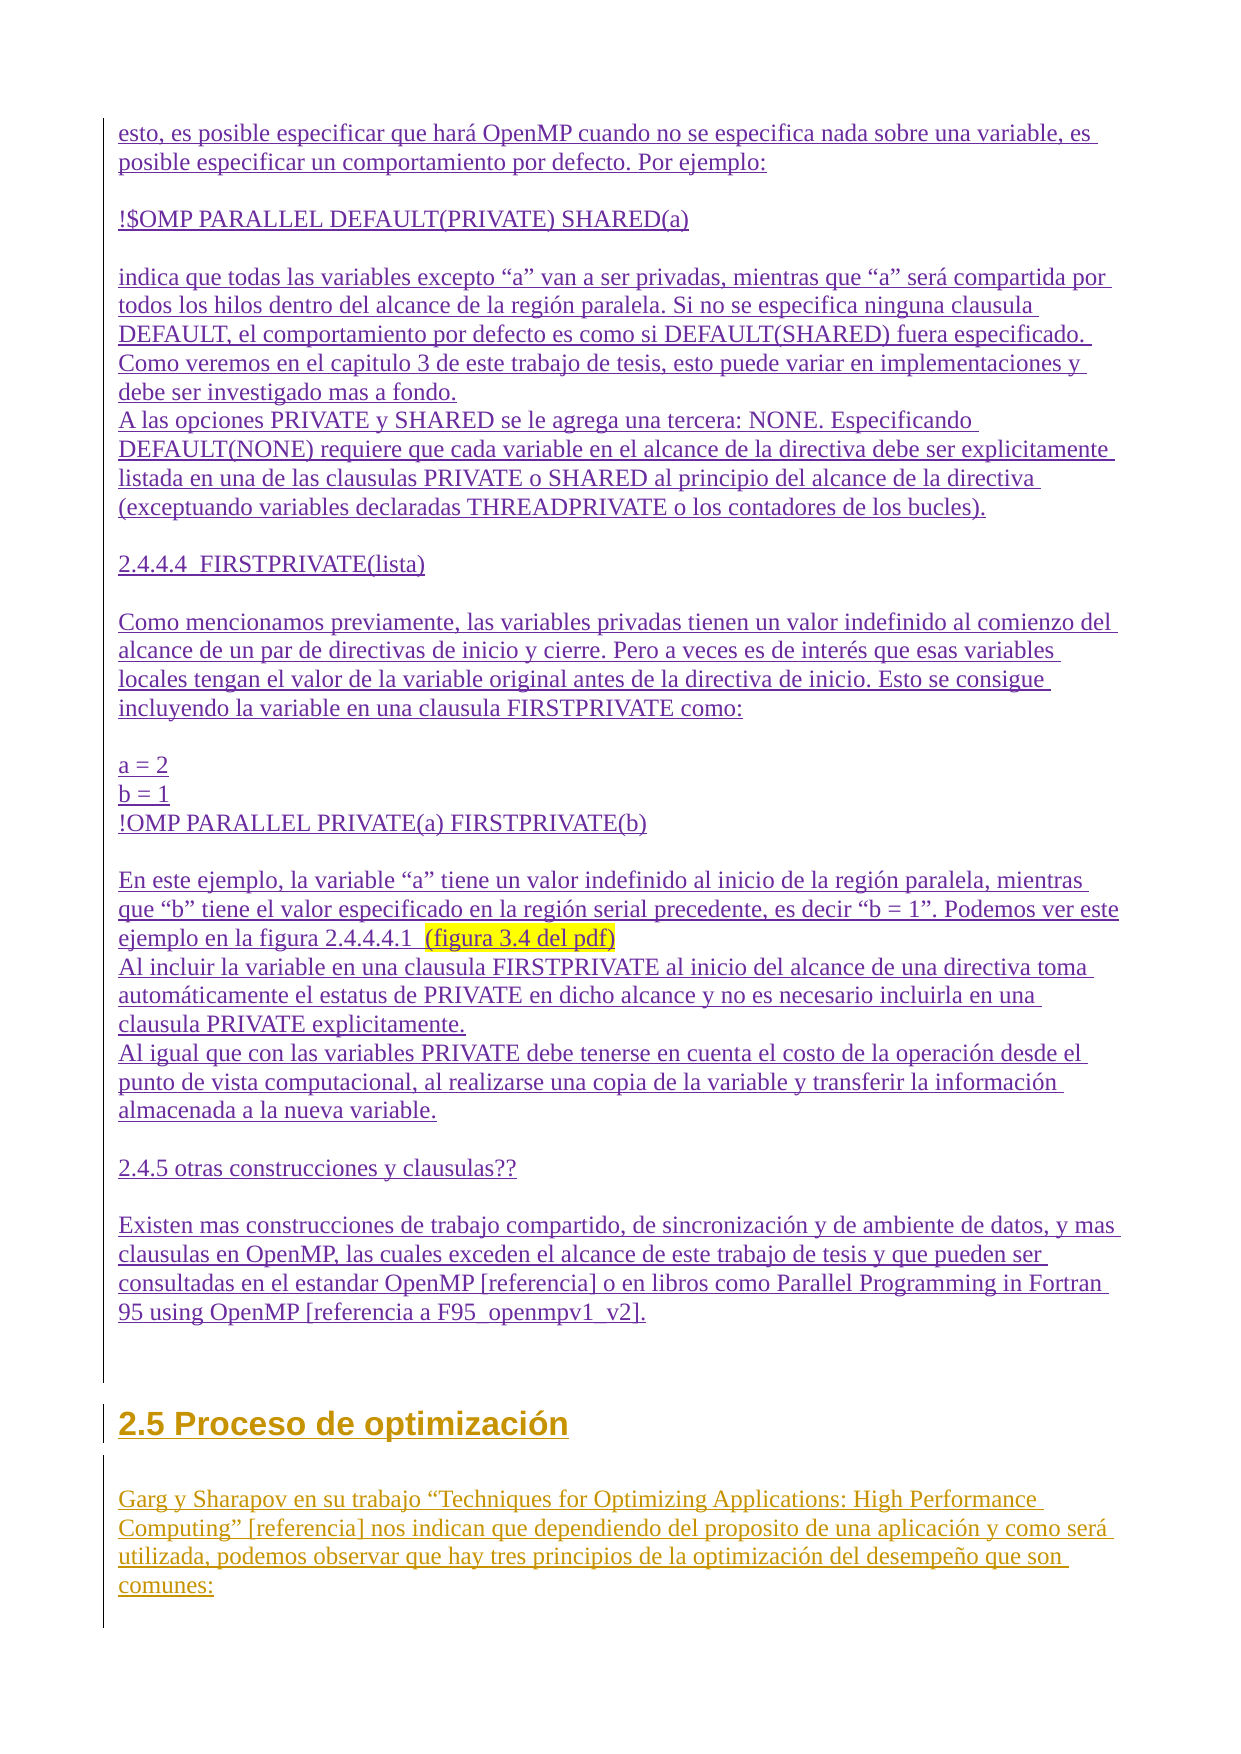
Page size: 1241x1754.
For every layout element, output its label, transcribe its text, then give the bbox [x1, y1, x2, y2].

text Como mencionamos previamente, las variables privadas tienen un valor indefinido al comienzo del alcance de un par de directivas de inicio y cierre. Pero a veces es de interés que esas variables locales tengan el valor de la variable original antes de la directiva de inicio. Esto se consigue incluyendo la variable en una clausula FIRSTPRIVATE como: [118, 607, 1122, 722]
text Al incluir la variable en una clausula FIRSTPRIVATE al inicio del alcance de una directiva toma automáticamente el estatus de PRIVATE en dicho alcance y no es necesario incluirla en una clausula PRIVATE explicitamente. [118, 952, 1122, 1038]
text b = 1 [118, 779, 1122, 808]
text 2.4.5 otras construcciones y clausulas?? [118, 1153, 1122, 1182]
subtitle 2.5 Proceso de optimización [118, 1404, 1122, 1443]
text En este ejemplo, la variable “a” tiene un valor indefinido al inicio de la región paralela, mientras que “b” tiene el valor especificado en la región serial precedente, es decir “b = 1”. Podemos ver este ejemplo en la figura 2.4.4.4.1 (figura 3.4 del pdf) [118, 866, 1122, 952]
text a = 2 [118, 751, 1122, 779]
text Existen mas construcciones de trabajo compartido, de sincronización y de ambiente de datos, y mas clausulas en OpenMP, las cuales exceden el alcance de este trabajo de tesis y que pueden ser consultadas en el estandar OpenMP [referencia] o en libros como Parallel Programming in Fortran 95 using OpenMP [referencia a F95_openmpv1_v2]. [118, 1211, 1122, 1326]
text 2.4.4.4 FIRSTPRIVATE(lista) [118, 549, 1122, 578]
text Garg y Sharapov en su trabajo “Techniques for Optimizing Applications: High Performance Computing” [referencia] nos indican que dependiendo del proposito de una aplicación y como será utilizada, podemos observar que hay tres principios de la optimización del desempeño que son comunes: [118, 1484, 1122, 1599]
text !OMP PARALLEL PRIVATE(a) FIRSTPRIVATE(b) [118, 808, 1122, 837]
text !$OMP PARALLEL DEFAULT(PRIVATE) SHARED(a) [118, 204, 1122, 233]
text esto, es posible especificar que hará OpenMP cuando no se especifica nada sobre una variable, es posible especificar un comportamiento por defecto. Por ejemplo: [118, 118, 1122, 176]
text indica que todas las variables excepto “a” van a ser privadas, mientras que “a” será compartida por todos los hilos dentro del alcance de la región paralela. Si no se especifica ninguna clausula DEFAULT, el comportamiento por defecto es como si DEFAULT(SHARED) fuera especificado. Como veremos en el capitulo 3 de este trabajo de tesis, esto puede variar en implementaciones y debe ser investigado mas a fondo. [118, 262, 1122, 406]
text A las opciones PRIVATE y SHARED se le agrega una tercera: NONE. Especificando DEFAULT(NONE) requiere que cada variable en el alcance de la directiva debe ser explicitamente listada en una de las clausulas PRIVATE o SHARED al principio del alcance de la directiva (exceptuando variables declaradas THREADPRIVATE o los contadores de los bucles). [118, 406, 1122, 521]
text Al igual que con las variables PRIVATE debe tenerse en cuenta el costo de la operación desde el punto de vista computacional, al realizarse una copia de la variable y transferir la información almacenada a la nueva variable. [118, 1038, 1122, 1124]
